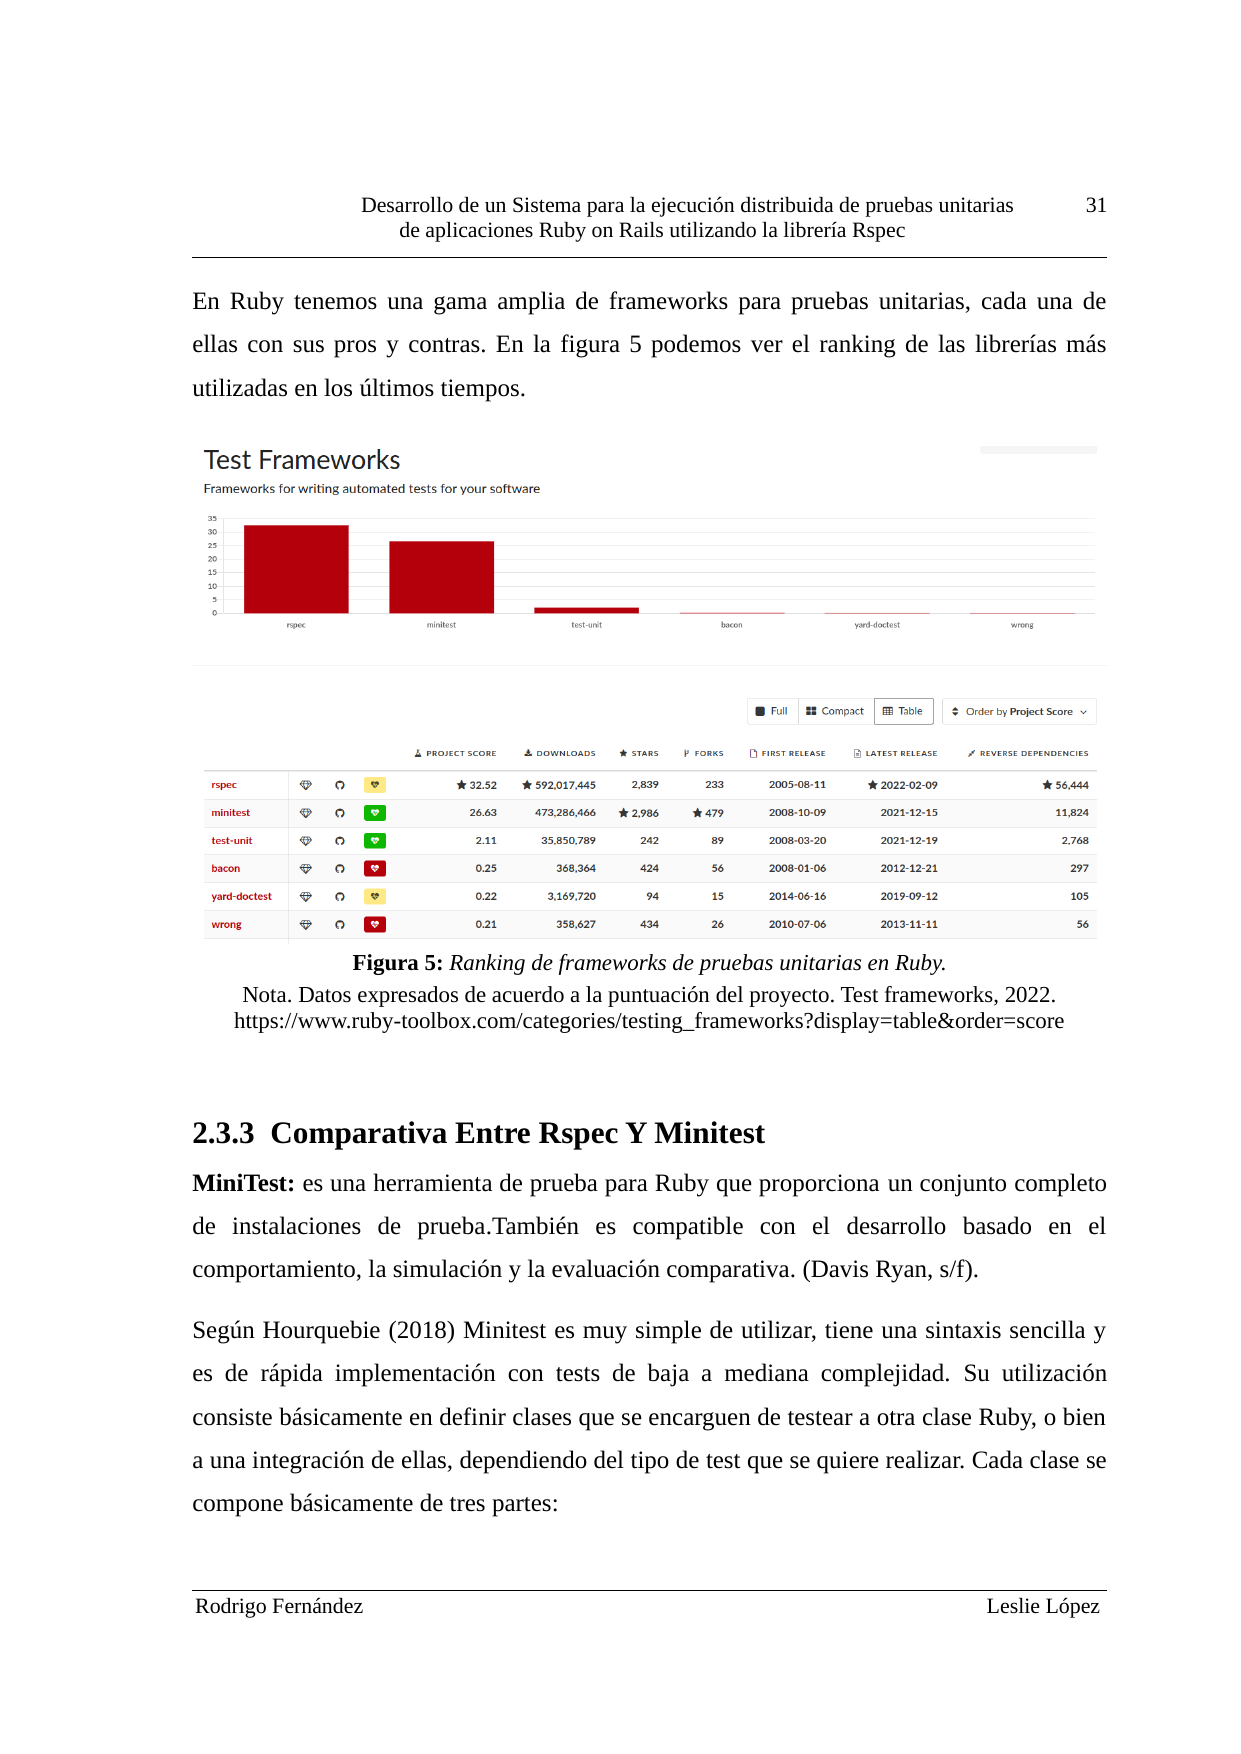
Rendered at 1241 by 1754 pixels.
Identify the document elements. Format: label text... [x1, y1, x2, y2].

text Nota. Datos expresados de acuerdo a la puntuación del proyecto. Test frameworks, 2022. https://www.ruby-toolbox.com/categories/testing_frameworks?display=table&order=score [192, 981, 1107, 1034]
subtitle Comparativa entre Rspec y Minitest [192, 1114, 1107, 1151]
text Figura 5: Ranking de frameworks de pruebas unitarias en Ruby. [192, 944, 1107, 975]
list MiniTest: es una herramienta de prueba para Ruby que proporciona un conjunto completo de instalaciones de prueba.También es compatible con el desarrollo basado en el comportamiento, la simulación y la evaluación comparativa. (Davis Ryan, s/f).⁠ [192, 1168, 1107, 1283]
list En Ruby tenemos una gama amplia de frameworks para pruebas unitarias, cada una de ellas con sus pros y contras. En la figura 5 podemos ver el ranking de las librerías más utilizadas en los últimos tiempos. [192, 286, 1107, 401]
picture [192, 446, 1108, 944]
list Según Hourquebie (2018)⁠ Minitest es muy simple de utilizar, tiene una sintaxis sencilla y es de rápida implementación con tests de baja a mediana complejidad. Su utilización consiste básicamente en definir clases que se encarguen de testear a otra clase Ruby, o bien a una integración de ellas, dependiendo del tipo de test que se quiere realizar. Cada clase se compone básicamente de tres partes: [192, 1315, 1107, 1517]
